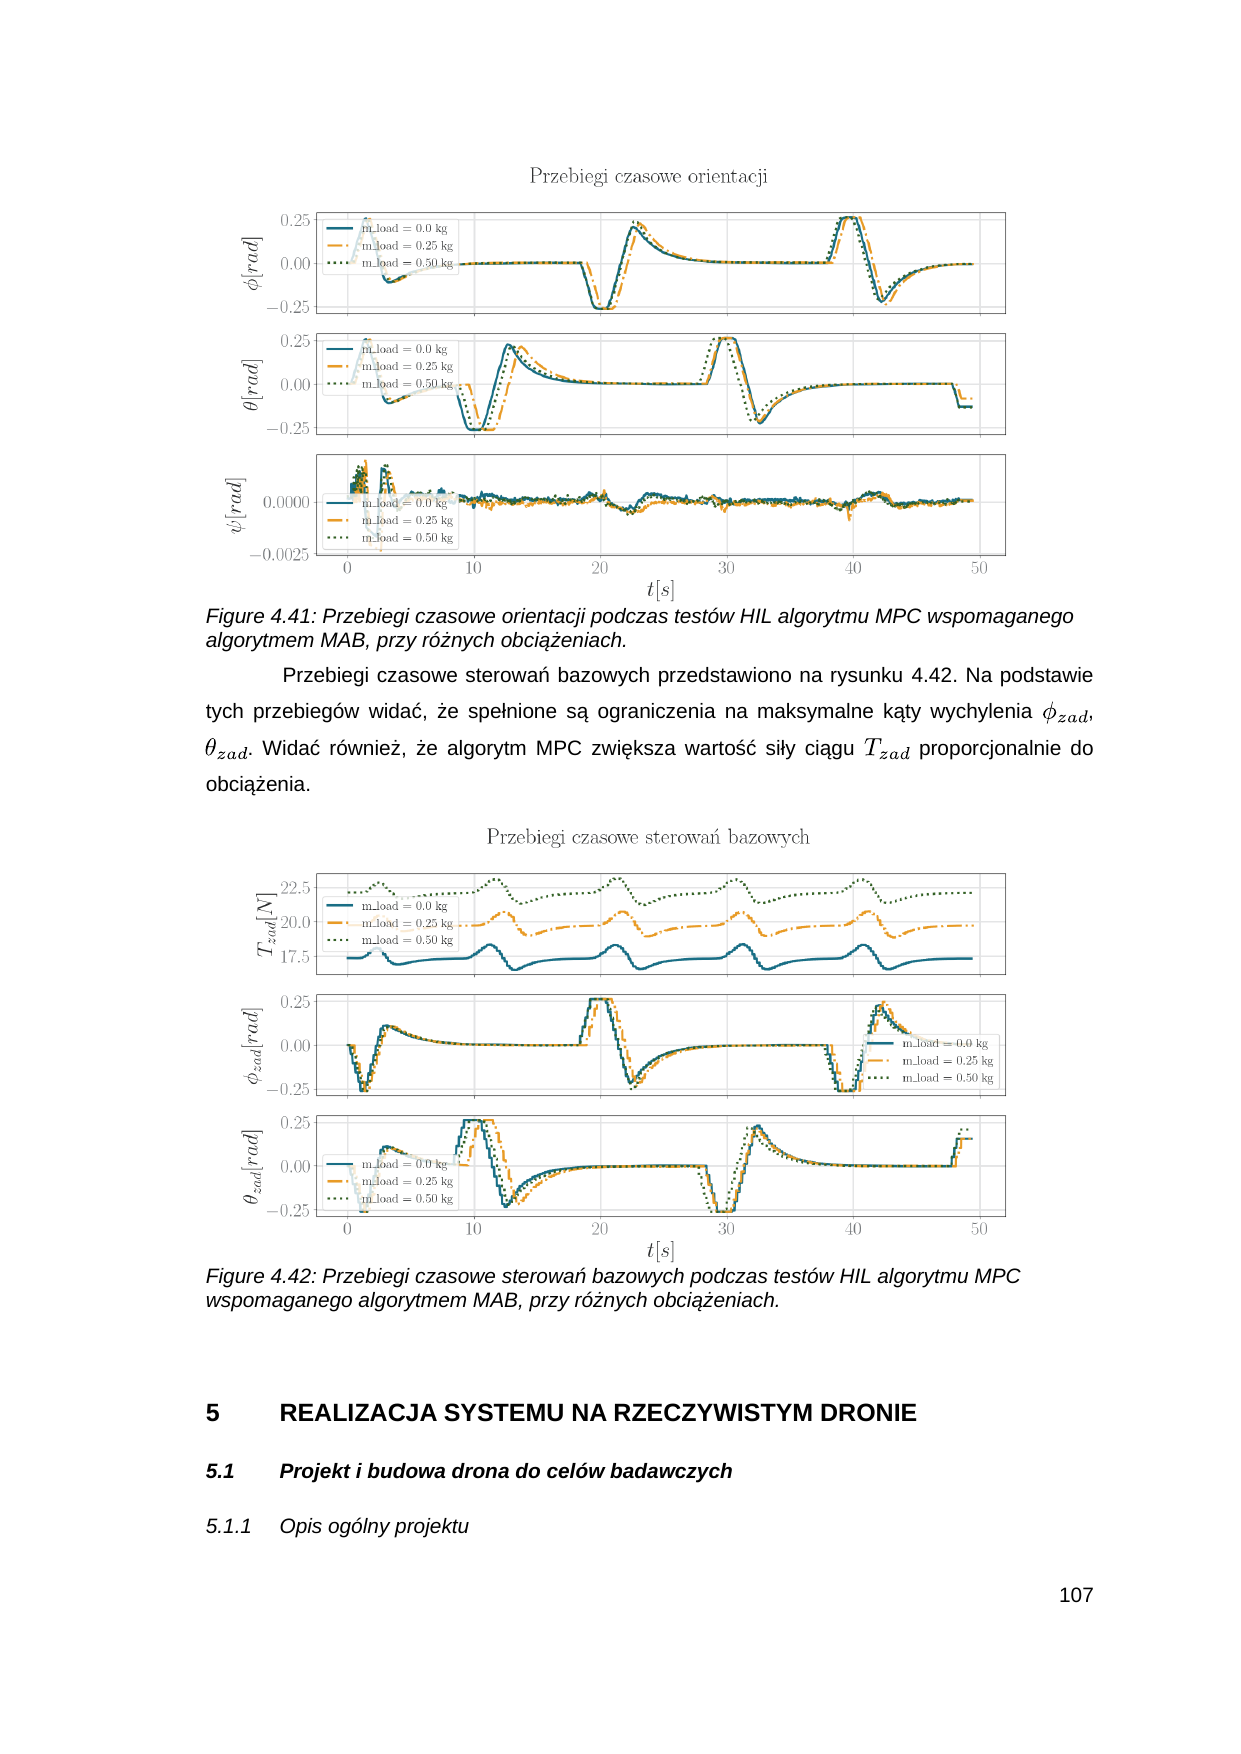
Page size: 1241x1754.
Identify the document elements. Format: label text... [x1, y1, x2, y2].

text [206, 147, 1093, 159]
text Figure 4.42: Przebiegi czasowe sterowań bazowych podczas testów HIL algorytmu MPC wspomaganego algorytmem MAB, przy różnych obciążeniach. [206, 1265, 1093, 1312]
text Figure 4.41: Przebiegi czasowe orientacji podczas testów HIL algorytmu MPC wspomaganego algorytmem MAB, przy różnych obciążeniach. [206, 604, 1093, 651]
subtitle Projekt i budowa drona do celów badawczych [206, 1459, 1093, 1483]
subtitle Realizacja systemu na rzeczywistym dronie [206, 1397, 1093, 1426]
text Przebiegi czasowe sterowań bazowych przedstawiono na rysunku 4.42. Na podstawie tych przebiegów widać, że spełnione są ograniczenia na maksymalne kąty wychylenia , . Widać również, że algorytm MPC zwiększa wartość siły ciągu proporcjonalnie do obciążenia. [206, 651, 1093, 796]
picture [205, 820, 1094, 1265]
picture [205, 159, 1094, 604]
subtitle Opis ogólny projektu [206, 1514, 1093, 1538]
